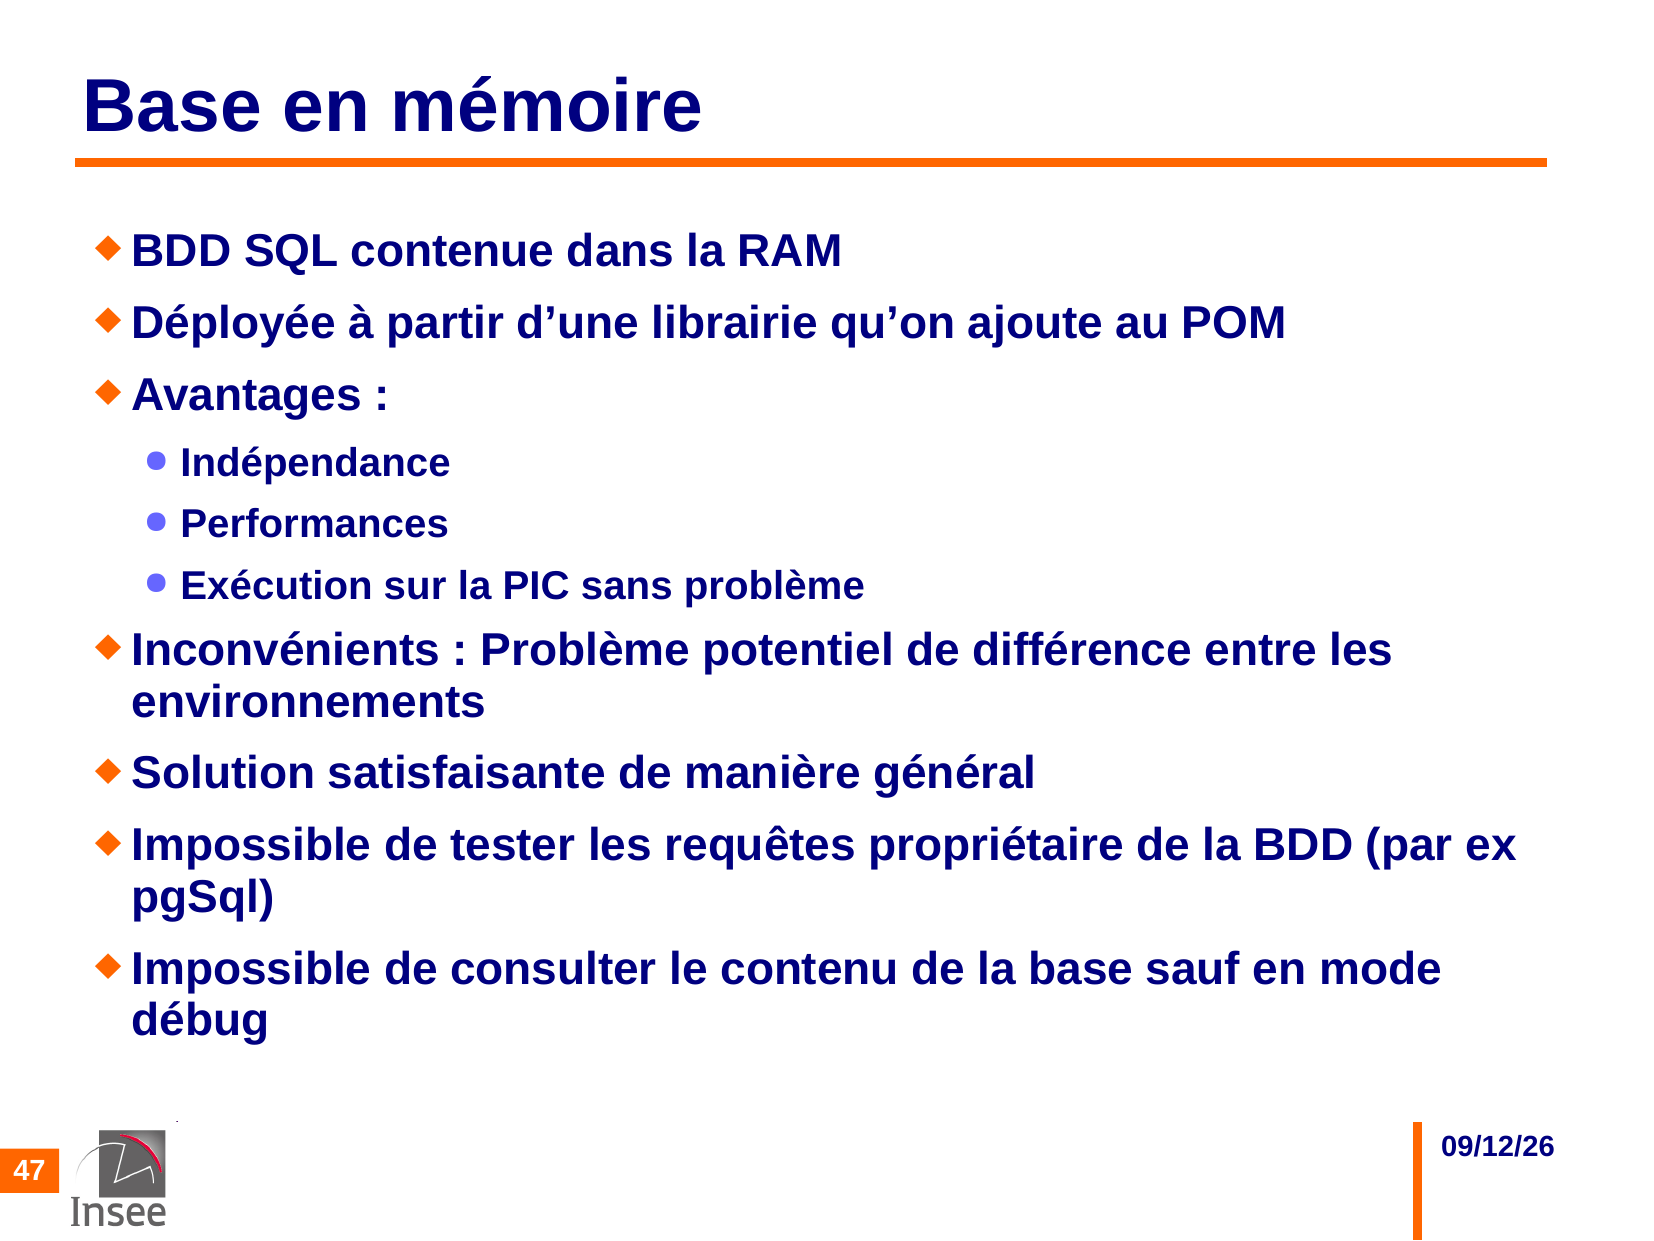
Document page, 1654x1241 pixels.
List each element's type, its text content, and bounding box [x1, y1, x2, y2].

picture [62, 1121, 178, 1241]
list BDD SQL contenue dans la RAM Déployée à partir d’une librairie qu’on ajoute au POM Avantages : Indépendance Performances Exécution sur la PIC sans problème Inconvénients : Problème potentiel de différence entre les environnements Solution satisfaisante de manière général Impossible de tester les requêtes propriétaire de la BDD (par ex pgSql) Impossible de consulter le contenu de la base sauf en mode débug [82, 224, 1571, 1051]
title Base en mémoire [82, 49, 1619, 163]
